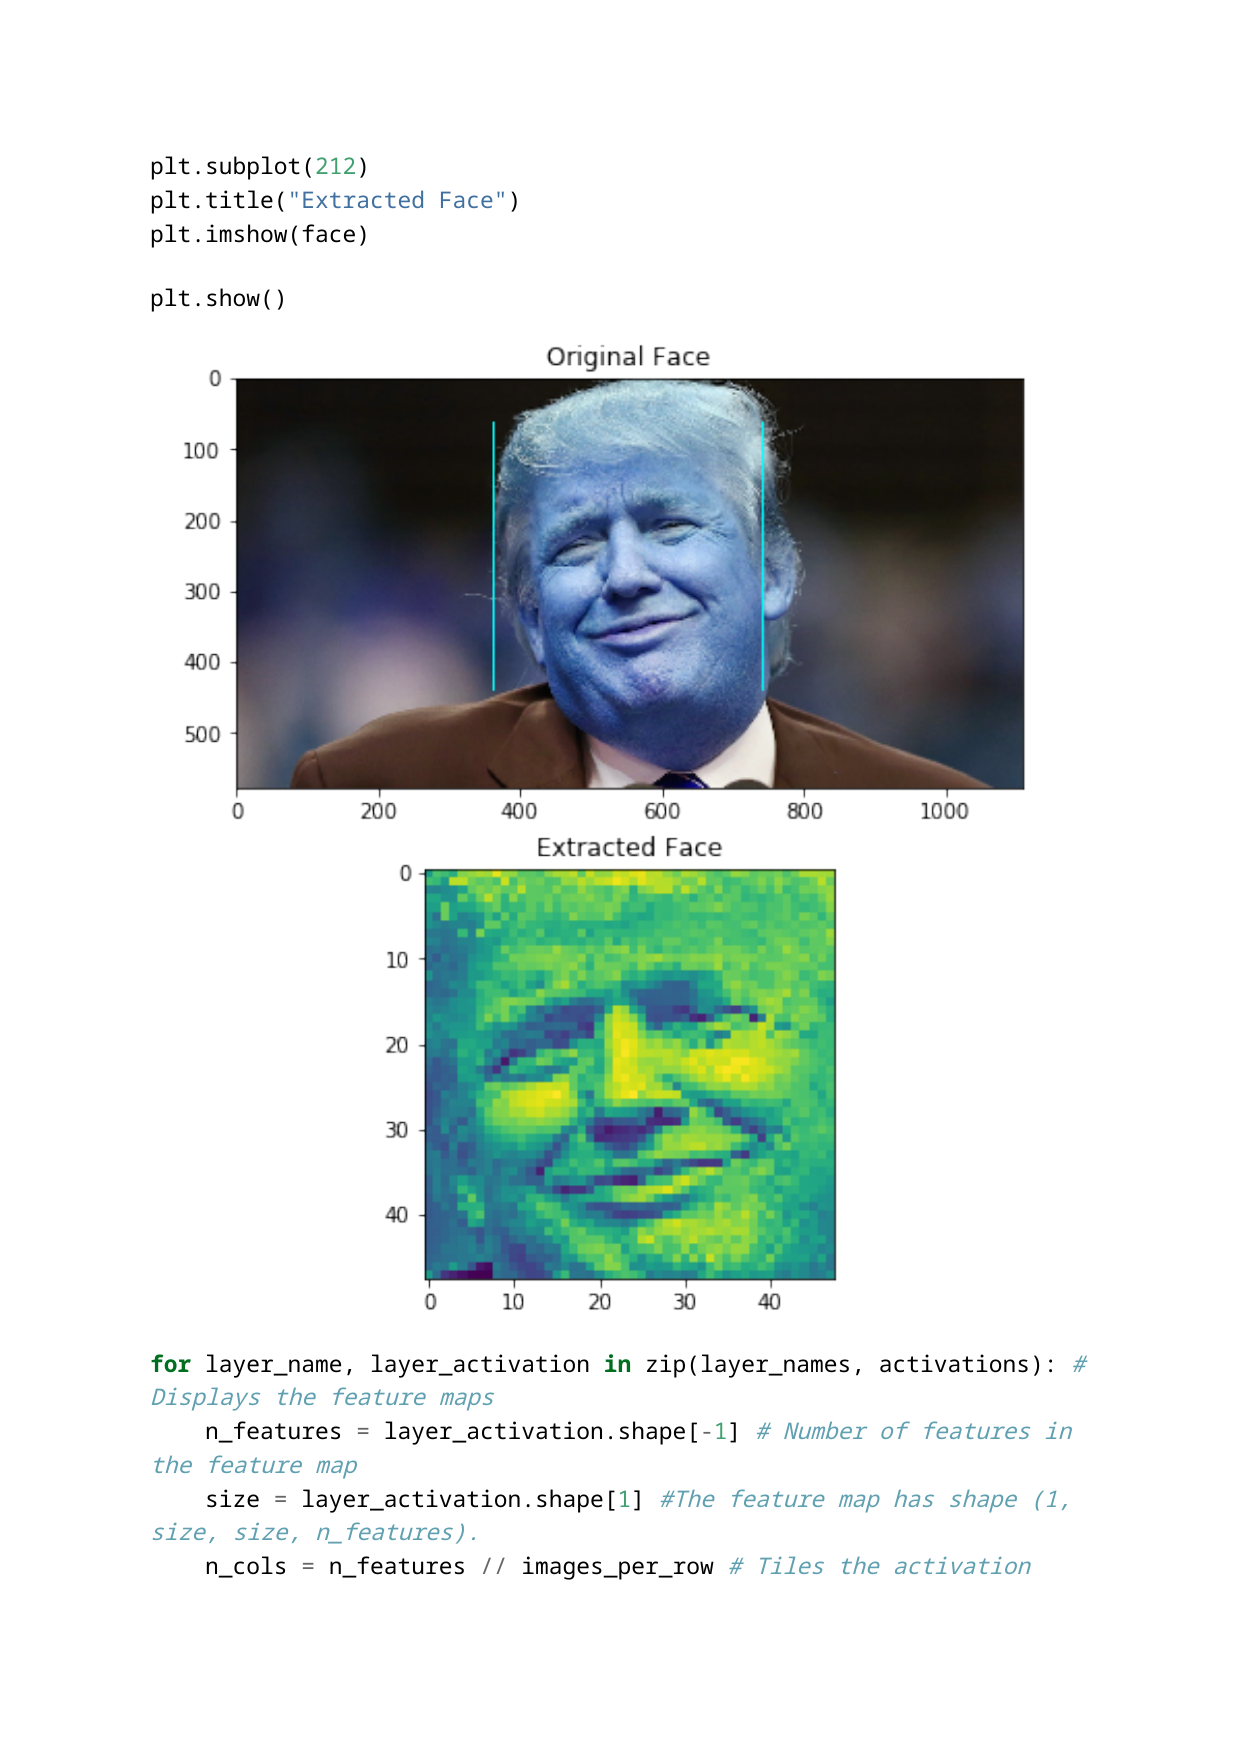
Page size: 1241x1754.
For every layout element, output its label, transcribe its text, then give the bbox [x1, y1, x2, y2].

text plt.subplot(212) plt.title("Extracted Face") plt.imshow(face) plt.show() [150, 150, 1090, 313]
text for layer_name, layer_activation in zip(layer_names, activations): # Displays the feature maps n_features = layer_activation.shape[-1] # Number of features in the feature map size = layer_activation.shape[1] #The feature map has shape (1, size, size, n_features). n_cols = n_features // images_per_row # Tiles the activation [150, 1348, 1090, 1581]
picture [168, 331, 1044, 1329]
